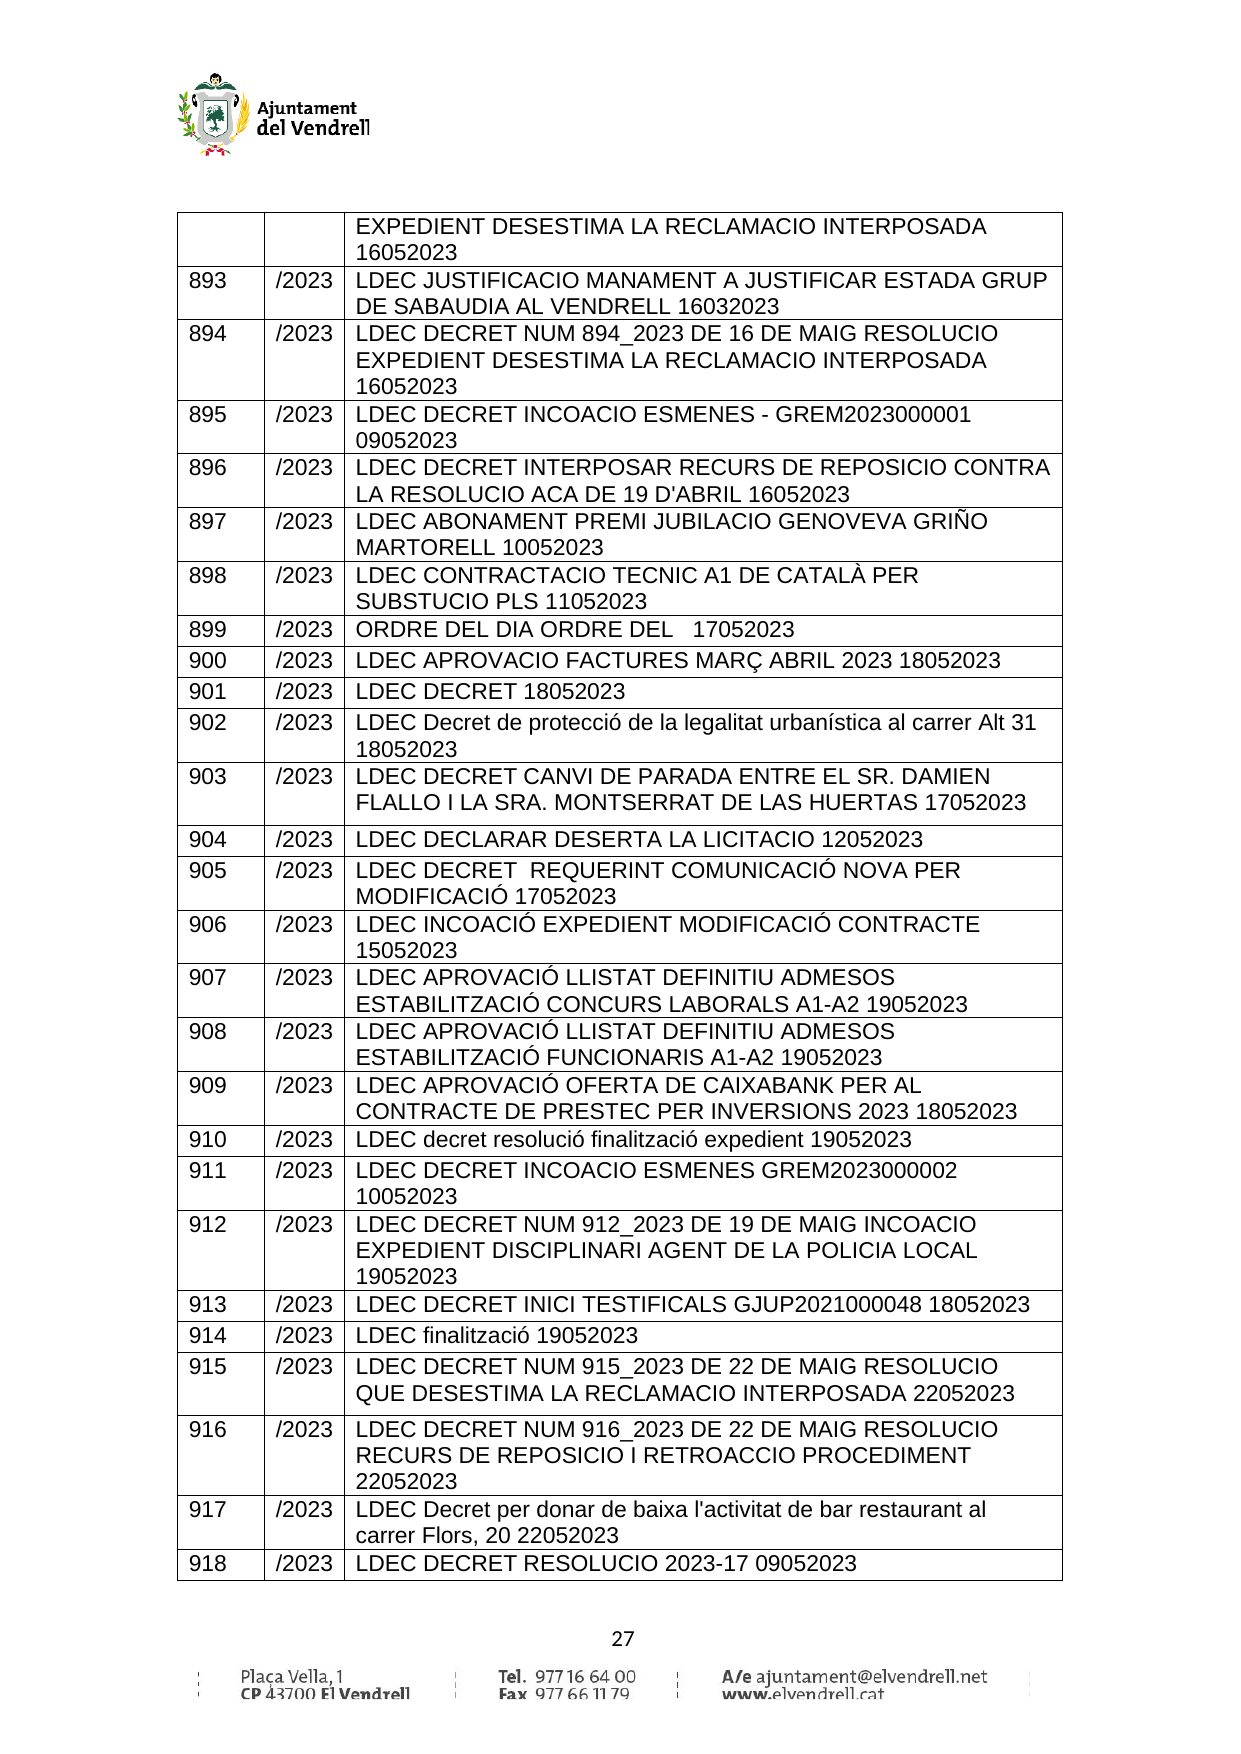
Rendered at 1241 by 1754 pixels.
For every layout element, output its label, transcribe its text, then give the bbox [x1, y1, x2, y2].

table_cell /2023 [265, 616, 344, 646]
table_cell EXPEDIENT DESESTIMA LA RECLAMACIO INTERPOSADA 16052023 [345, 213, 1062, 266]
table_cell 912 [178, 1211, 264, 1289]
table_cell /2023 [265, 320, 344, 399]
table_cell LDEC JUSTIFICACIO MANAMENT A JUSTIFICAR ESTADA GRUP DE SABAUDIA AL VENDRELL 16032023 [345, 267, 1062, 319]
table_cell LDEC DECRET NUM 912_2023 DE 19 DE MAIG INCOACIO EXPEDIENT DISCIPLINARI AGENT DE LA POLICIA LOCAL 19052023 [345, 1211, 1062, 1289]
table_cell /2023 [265, 1157, 344, 1209]
table_cell LDEC DECRET 18052023 [345, 678, 1062, 708]
table_cell LDEC APROVACIO FACTURES MARÇ ABRIL 2023 18052023 [345, 647, 1062, 677]
table_cell 907 [178, 964, 264, 1017]
table_cell /2023 [265, 1353, 344, 1414]
table_cell 911 [178, 1157, 264, 1209]
table_cell LDEC DECRET RESOLUCIO 2023-17 09052023 [345, 1550, 1062, 1580]
table_cell /2023 [265, 826, 344, 856]
table_cell LDEC APROVACIÓ LLISTAT DEFINITIU ADMESOS ESTABILITZACIÓ FUNCIONARIS A1-A2 19052023 [345, 1018, 1062, 1071]
table_cell 916 [178, 1416, 264, 1495]
table_cell /2023 [265, 267, 344, 319]
table_cell 895 [178, 401, 264, 453]
table_cell /2023 [265, 1018, 344, 1071]
table_cell /2023 [265, 454, 344, 507]
table_cell LDEC DECRET CANVI DE PARADA ENTRE EL SR. DAMIEN FLALLO I LA SRA. MONTSERRAT DE LAS HUERTAS 17052023 [345, 763, 1062, 824]
table_cell LDEC DECRET NUM 894_2023 DE 16 DE MAIG RESOLUCIO EXPEDIENT DESESTIMA LA RECLAMACIO INTERPOSADA 16052023 [345, 320, 1062, 399]
table_cell LDEC DECRET INTERPOSAR RECURS DE REPOSICIO CONTRA LA RESOLUCIO ACA DE 19 D'ABRIL 16052023 [345, 454, 1062, 507]
table_cell LDEC INCOACIÓ EXPEDIENT MODIFICACIÓ CONTRACTE 15052023 [345, 911, 1062, 963]
table_cell LDEC DECRET INCOACIO ESMENES - GREM2023000001 09052023 [345, 401, 1062, 453]
table_cell /2023 [265, 709, 344, 762]
table_cell 914 [178, 1322, 264, 1352]
table_cell 906 [178, 911, 264, 963]
table_cell /2023 [265, 1211, 344, 1289]
table_cell LDEC Decret de protecció de la legalitat urbanística al carrer Alt 31 18052023 [345, 709, 1062, 762]
table_cell /2023 [265, 401, 344, 453]
table_cell 904 [178, 826, 264, 856]
table_cell LDEC APROVACIÓ OFERTA DE CAIXABANK PER AL CONTRACTE DE PRESTEC PER INVERSIONS 2023 18052023 [345, 1072, 1062, 1124]
table_cell [178, 213, 264, 266]
table_cell /2023 [265, 678, 344, 708]
table_cell 918 [178, 1550, 264, 1580]
table_cell /2023 [265, 763, 344, 824]
table_cell 915 [178, 1353, 264, 1414]
table_cell 905 [178, 857, 264, 909]
table_cell LDEC DECRET INCOACIO ESMENES GREM2023000002 10052023 [345, 1157, 1062, 1209]
table_cell 908 [178, 1018, 264, 1071]
table_cell 901 [178, 678, 264, 708]
table_cell LDEC APROVACIÓ LLISTAT DEFINITIU ADMESOS ESTABILITZACIÓ CONCURS LABORALS A1-A2 19052023 [345, 964, 1062, 1017]
table_cell LDEC CONTRACTACIO TECNIC A1 DE CATALÀ PER SUBSTUCIO PLS 11052023 [345, 562, 1062, 614]
table_cell 897 [178, 508, 264, 561]
table_cell /2023 [265, 1496, 344, 1548]
table_cell LDEC finalització 19052023 [345, 1322, 1062, 1352]
table_cell [265, 213, 344, 266]
table_cell 899 [178, 616, 264, 646]
table_cell LDEC Decret per donar de baixa l'activitat de bar restaurant al carrer Flors, 20 22052023 [345, 1496, 1062, 1548]
table_cell /2023 [265, 911, 344, 963]
table_cell 903 [178, 763, 264, 824]
table_cell ORDRE DEL DIA ORDRE DEL 17052023 [345, 616, 1062, 646]
table_cell 898 [178, 562, 264, 614]
table_cell LDEC DECRET REQUERINT COMUNICACIÓ NOVA PER MODIFICACIÓ 17052023 [345, 857, 1062, 909]
table_cell /2023 [265, 647, 344, 677]
table_cell /2023 [265, 857, 344, 909]
table_cell /2023 [265, 1416, 344, 1495]
table_cell /2023 [265, 562, 344, 614]
table_cell /2023 [265, 1072, 344, 1124]
table_cell 909 [178, 1072, 264, 1124]
table_cell 913 [178, 1291, 264, 1321]
table_cell 894 [178, 320, 264, 399]
table_cell /2023 [265, 1322, 344, 1352]
table_cell /2023 [265, 964, 344, 1017]
table_cell /2023 [265, 1291, 344, 1321]
table_cell LDEC DECRET INICI TESTIFICALS GJUP2021000048 18052023 [345, 1291, 1062, 1321]
table_cell 896 [178, 454, 264, 507]
table_cell LDEC DECLARAR DESERTA LA LICITACIO 12052023 [345, 826, 1062, 856]
table_cell LDEC decret resolució finalització expedient 19052023 [345, 1126, 1062, 1156]
table_cell LDEC ABONAMENT PREMI JUBILACIO GENOVEVA GRIÑO MARTORELL 10052023 [345, 508, 1062, 561]
table_cell /2023 [265, 1550, 344, 1580]
table_cell /2023 [265, 1126, 344, 1156]
table_cell 893 [178, 267, 264, 319]
table_cell 910 [178, 1126, 264, 1156]
table_cell LDEC DECRET NUM 915_2023 DE 22 DE MAIG RESOLUCIO QUE DESESTIMA LA RECLAMACIO INTERPOSADA 22052023 [345, 1353, 1062, 1414]
table_cell /2023 [265, 508, 344, 561]
table_cell 917 [178, 1496, 264, 1548]
table_cell 900 [178, 647, 264, 677]
table_cell LDEC DECRET NUM 916_2023 DE 22 DE MAIG RESOLUCIO RECURS DE REPOSICIO I RETROACCIO PROCEDIMENT 22052023 [345, 1416, 1062, 1495]
table_cell 902 [178, 709, 264, 762]
